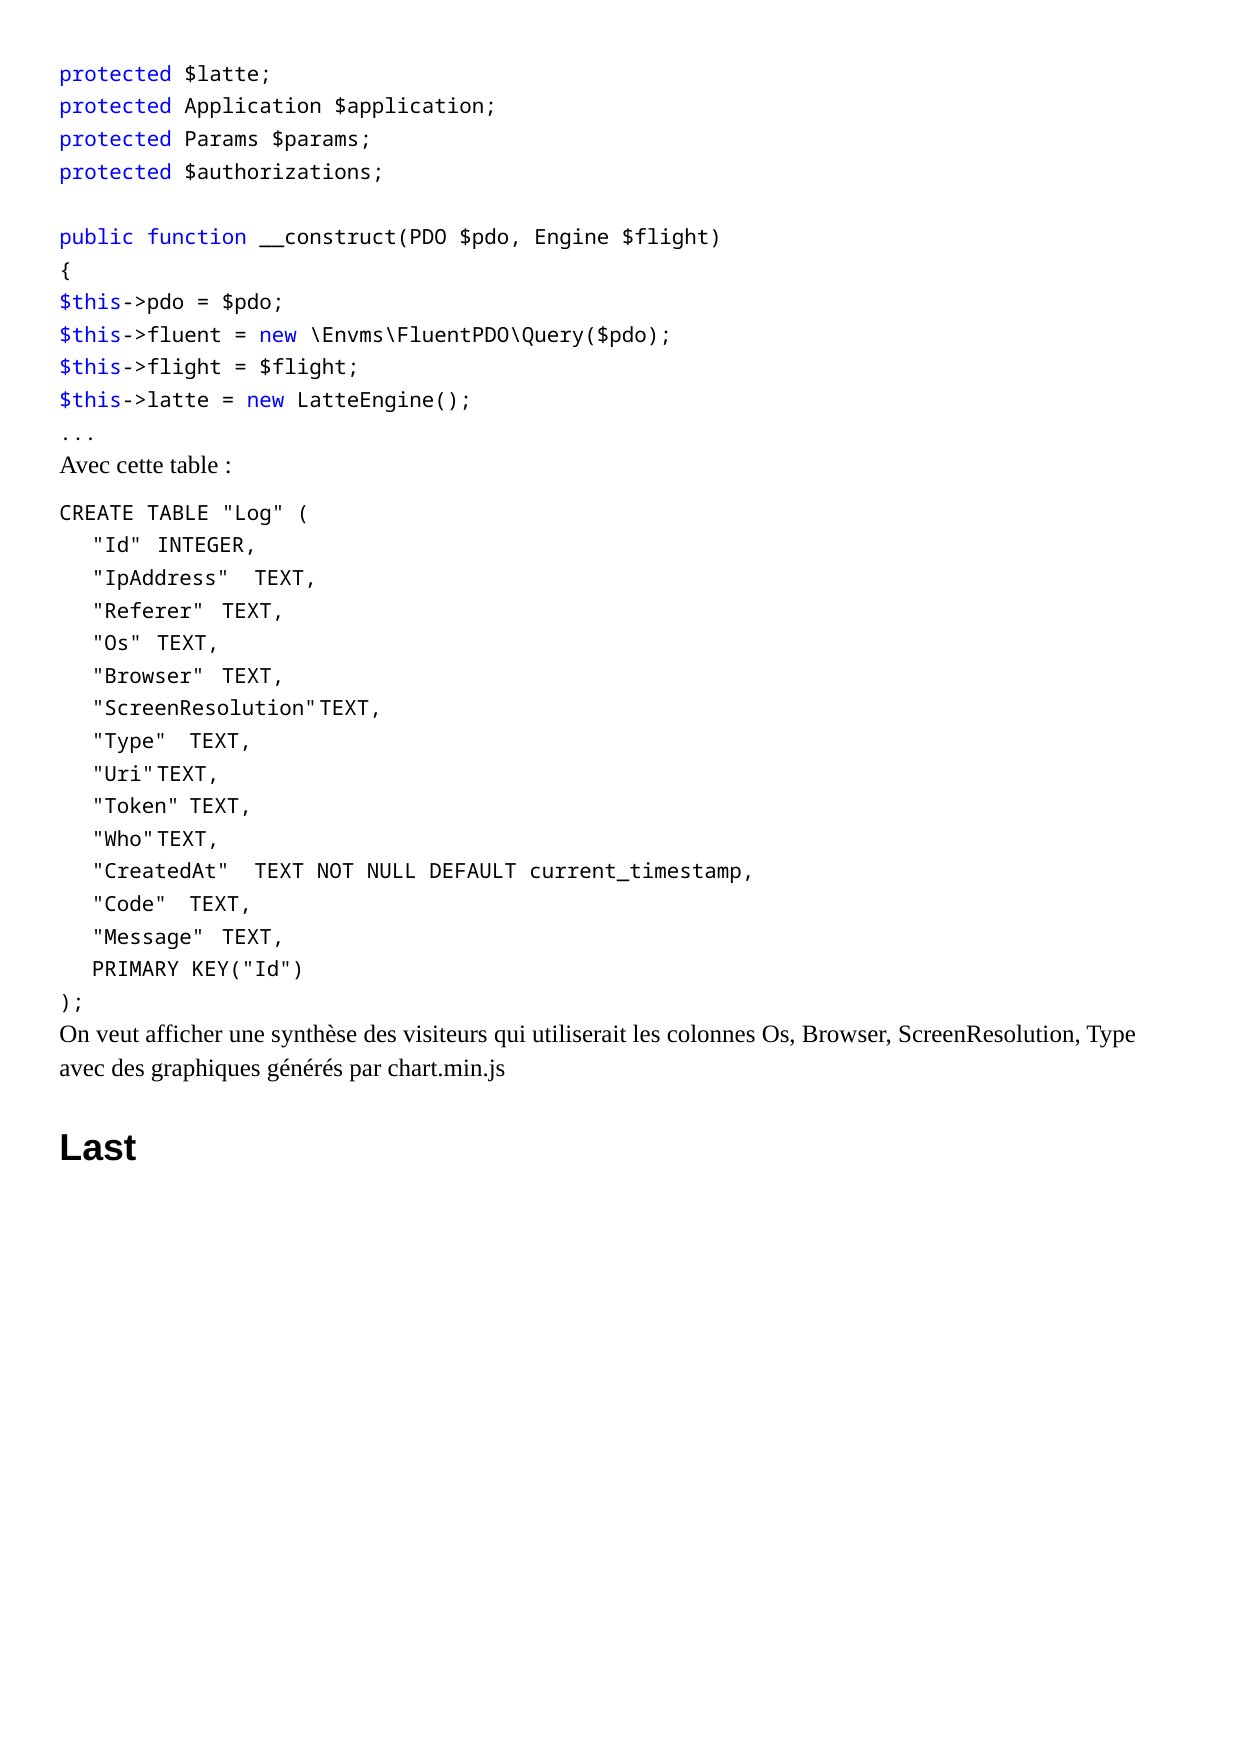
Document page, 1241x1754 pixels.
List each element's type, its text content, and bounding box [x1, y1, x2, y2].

text On veut afficher une synthèse des visiteurs qui utiliserait les colonnes Os, Browser, ScreenResolution, Type avec des graphiques générés par chart.min.js [59, 1019, 1181, 1081]
text "CreatedAt" TEXT NOT NULL DEFAULT current_timestamp, [59, 857, 1181, 885]
text public function __construct(PDO $pdo, Engine $flight) [59, 222, 1181, 251]
text "Message" TEXT, [59, 922, 1181, 950]
text "Code" TEXT, [59, 889, 1181, 918]
text $this->latte = new LatteEngine(); [59, 385, 1181, 413]
text "IpAddress" TEXT, [59, 563, 1181, 592]
text $this->pdo = $pdo; [59, 287, 1181, 316]
text protected Application $application; [59, 92, 1181, 120]
text "Id" INTEGER, [59, 531, 1181, 559]
text "Type" TEXT, [59, 726, 1181, 754]
text CREATE TABLE "Log" ( [59, 498, 1181, 526]
text "Who" TEXT, [59, 824, 1181, 852]
text "ScreenResolution" TEXT, [59, 693, 1181, 722]
text ... [59, 418, 1181, 446]
text ); [59, 987, 1181, 1015]
text protected Params $params; [59, 124, 1181, 153]
text PRIMARY KEY("Id") [59, 954, 1181, 983]
text "Uri" TEXT, [59, 759, 1181, 787]
text "Referer" TEXT, [59, 596, 1181, 624]
text protected $latte; [59, 59, 1181, 87]
text protected $authorizations; [59, 157, 1181, 185]
text "Browser" TEXT, [59, 661, 1181, 689]
text $this->flight = $flight; [59, 352, 1181, 381]
text "Os" TEXT, [59, 628, 1181, 657]
text "Token" TEXT, [59, 791, 1181, 820]
text $this->fluent = new \Envms\FluentPDO\Query($pdo); [59, 320, 1181, 348]
subtitle Last [59, 1125, 1181, 1168]
text { [59, 255, 1181, 283]
text Avec cette table : [59, 450, 1181, 479]
